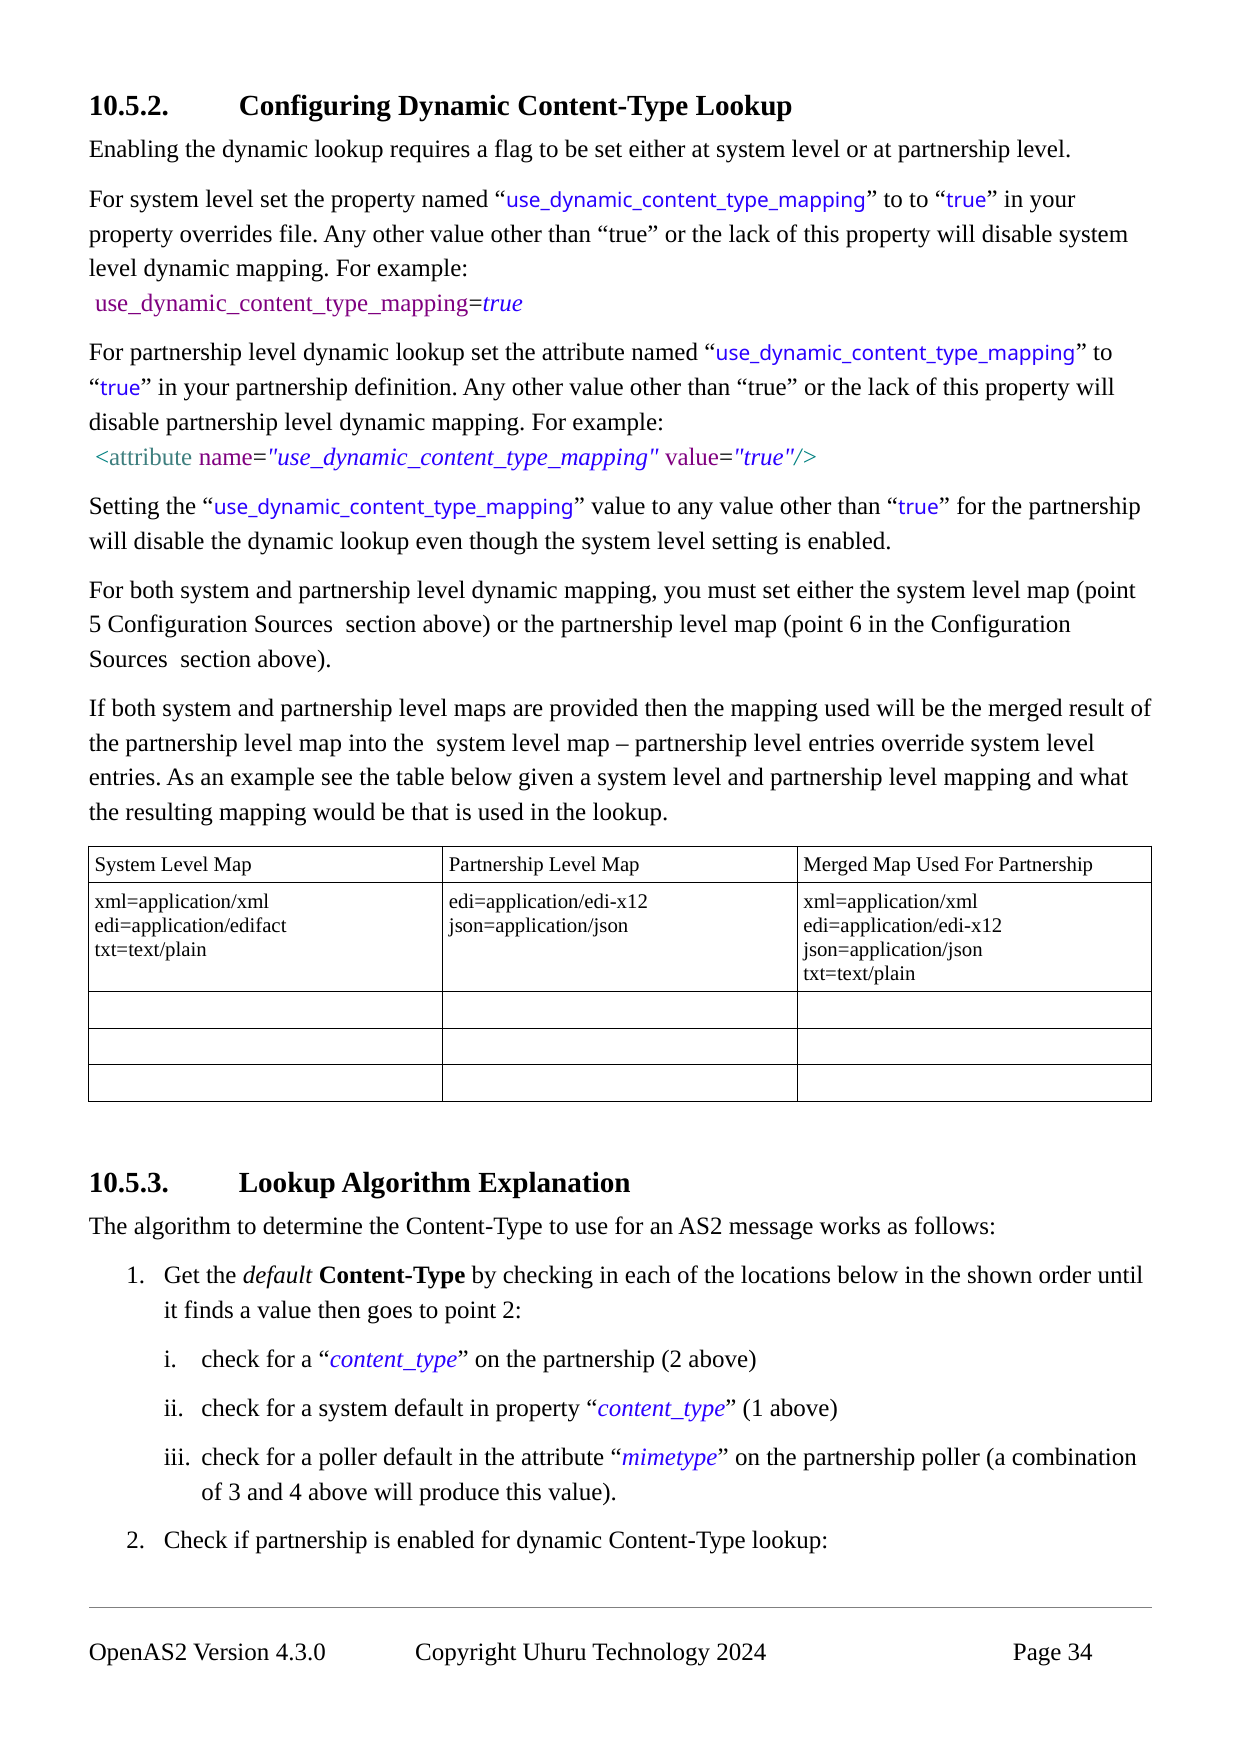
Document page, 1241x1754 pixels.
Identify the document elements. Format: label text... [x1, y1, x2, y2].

table_cell [443, 992, 797, 1027]
list check for a “content_type” on the partnership (2 above) [163, 1344, 1152, 1373]
table_cell xml=application/xml edi=application/edifact txt=text/plain [89, 883, 442, 991]
list Check if partnership is enabled for dynamic Content-Type lookup: [126, 1526, 1152, 1554]
text For partnership level dynamic lookup set the attribute named “use_dynamic_content_type_mapping” to “true” in your partnership definition. Any other value other than “true” or the lack of this property will disable partnership level dynamic mapping. For example: <attribute name="use_dynamic_content_type_mapping" value="true"/> [88, 337, 1152, 471]
text For both system and partnership level dynamic mapping, you must set either the system level map (point 5 Configuration Sources section above) or the partnership level map (point 6 in the Configuration Sources section above). [88, 575, 1152, 673]
table_cell [89, 992, 442, 1027]
table_cell edi=application/edi-x12 json=application/json [443, 883, 797, 991]
table_cell [89, 1065, 442, 1101]
text Enabling the dynamic lookup requires a flag to be set either at system level or at partnership level. [88, 134, 1152, 163]
table_cell xml=application/xml edi=application/edi-x12 json=application/json txt=text/plain [798, 883, 1151, 991]
table_header Merged Map Used For Partnership [798, 847, 1151, 882]
table_cell [798, 1065, 1151, 1101]
table_cell [443, 1065, 797, 1101]
table_header System Level Map [89, 847, 442, 882]
list check for a poller default in the attribute “mimetype” on the partnership poller (a combination of 3 and 4 above will produce this value). [163, 1442, 1152, 1505]
table_cell [798, 992, 1151, 1027]
table_cell [89, 1029, 442, 1064]
table_cell [443, 1029, 797, 1064]
table_header Partnership Level Map [443, 847, 797, 882]
text For system level set the property named “use_dynamic_content_type_mapping” to to “true” in your property overrides file. Any other value other than “true” or the lack of this property will disable system level dynamic mapping. For example: use_dynamic_content_type_mapping=true [88, 184, 1152, 317]
list check for a system default in property “content_type” (1 above) [163, 1393, 1152, 1422]
subtitle Lookup Algorithm Explanation [88, 1165, 1152, 1199]
text The algorithm to determine the Content-Type to use for an AS2 message works as follows: [88, 1211, 1152, 1240]
table_cell [798, 1029, 1151, 1064]
text If both system and partnership level maps are provided then the mapping used will be the merged result of the partnership level map into the system level map – partnership level entries override system level entries. As an example see the table below given a system level and partnership level mapping and what the resulting mapping would be that is used in the lookup. [88, 693, 1152, 825]
list Get the default Content-Type by checking in each of the locations below in the shown order until it finds a value then goes to point 2: [126, 1260, 1152, 1324]
subtitle Configuring Dynamic Content-Type Lookup [88, 88, 1152, 122]
text Setting the “use_dynamic_content_type_mapping” value to any value other than “true” for the partnership will disable the dynamic lookup even though the system level setting is enabled. [88, 491, 1152, 555]
